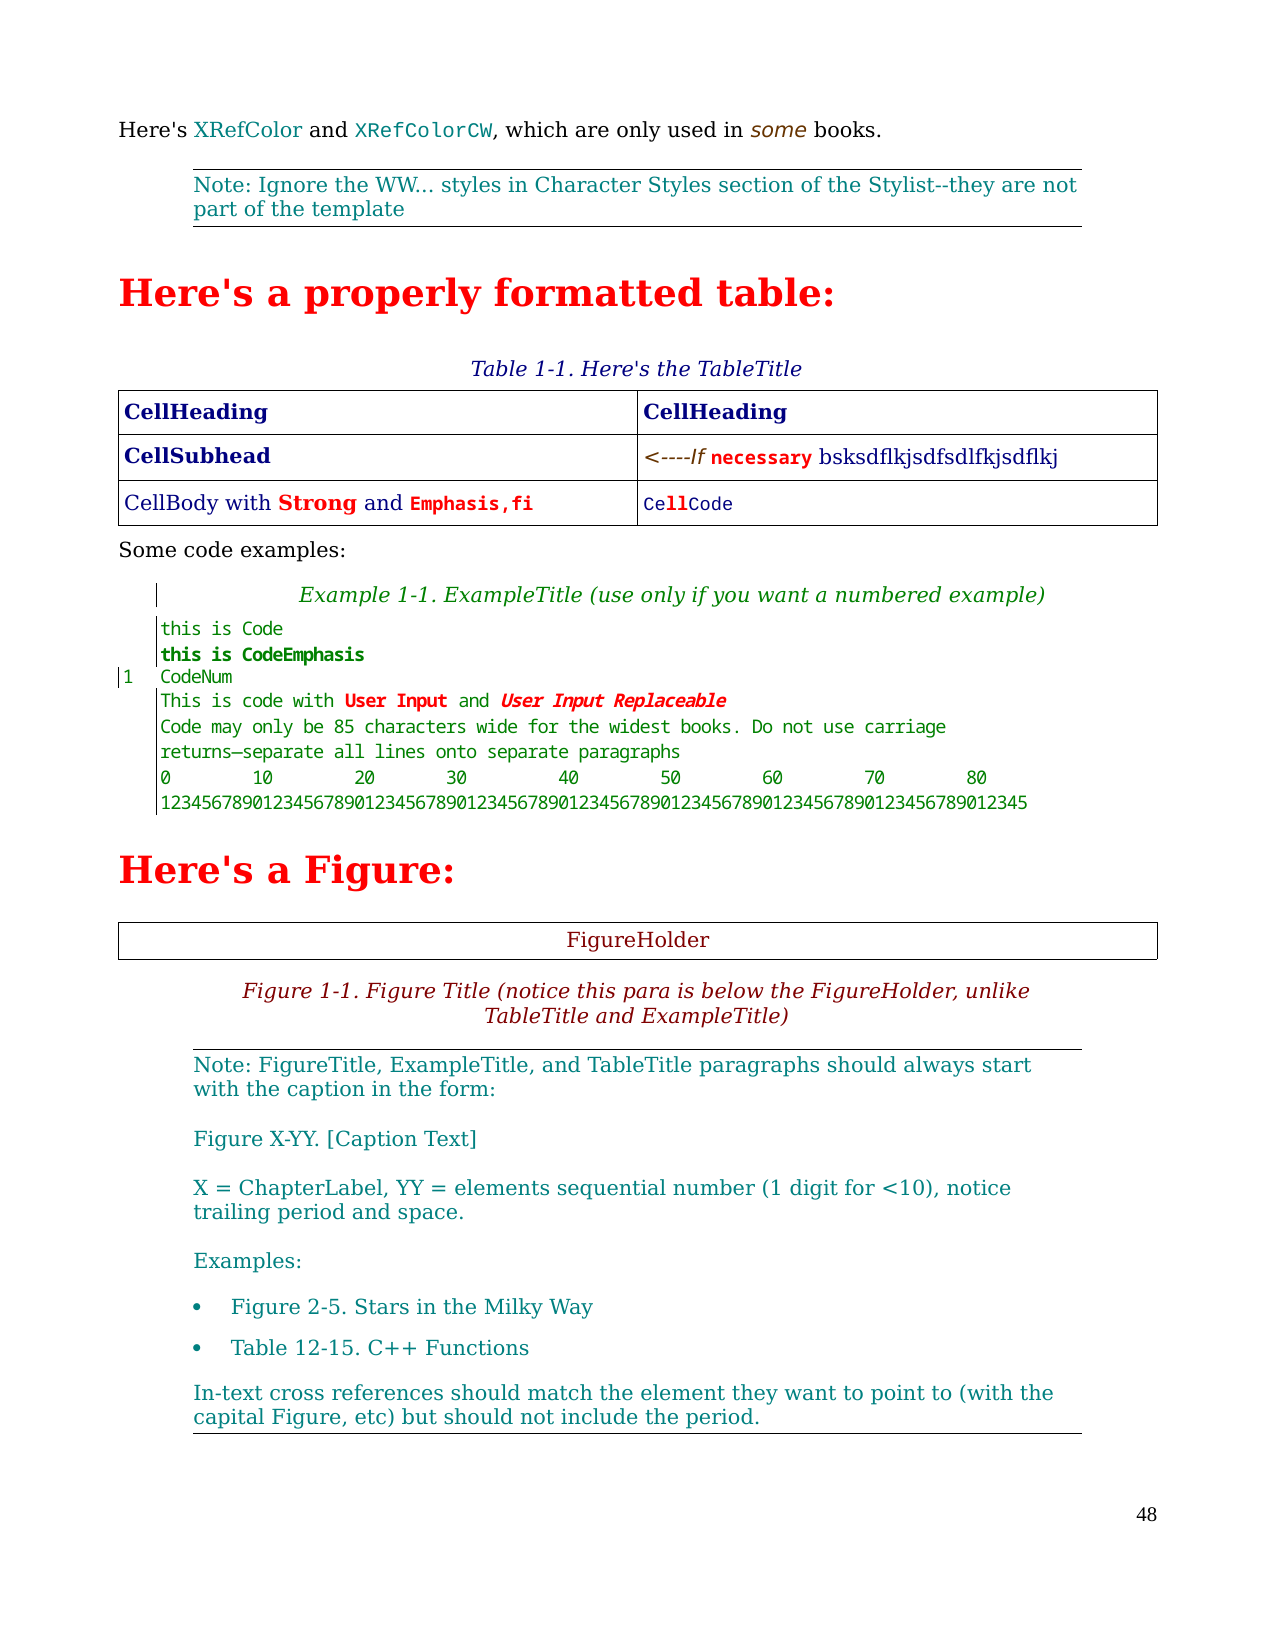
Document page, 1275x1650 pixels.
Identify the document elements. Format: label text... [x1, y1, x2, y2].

text Here's a Figure: [118, 848, 1157, 893]
text 1234567890123456789012345678901234567890123456789012345678901234567890123456789012345 [157, 790, 1176, 815]
text Some code examples: [118, 538, 1157, 562]
text Examples: [193, 1245, 1082, 1274]
text In-text cross references should match the element they want to point to (with the capital Figure, etc) but should not include the period. [193, 1376, 1082, 1433]
table_header CellHeading [638, 391, 1157, 434]
text Note: Ignore the WW... styles in Character Styles section of the Stylist--they are not part of the template [193, 170, 1082, 226]
text Here's a properly formatted table: [118, 272, 1157, 316]
text this is CodeEmphasis [157, 641, 1176, 667]
text FigureHolder [119, 923, 1157, 959]
title Example 1-1. ExampleTitle (use only if you want a numbered example) [157, 583, 1187, 607]
table_header CellHeading [119, 391, 637, 434]
title Table 1-1. Here's the TableTitle [193, 357, 1082, 382]
table_cell CellBody with Strong and Emphasis,fi [119, 481, 637, 525]
text This is code with User Input and User Input Replaceable [157, 688, 1275, 713]
text X = ChapterLabel, YY = elements sequential number (1 digit for <10), notice trailing period and space. [193, 1172, 1082, 1224]
table_cell CellCode [638, 481, 1157, 525]
text 0 10 20 30 40 50 60 70 80 [157, 764, 1176, 790]
text Figure X-YY. [Caption Text] [193, 1122, 1082, 1151]
title Figure 1-1. Figure Title (notice this para is below the FigureHolder, unlike TableTitle and ExampleTitle) [193, 979, 1082, 1028]
list Figure 2-5. Stars in the Milky Way [193, 1290, 1082, 1319]
list CodeNum [119, 667, 1275, 688]
list Table 12-15. C++ Functions [193, 1331, 1082, 1360]
text this is Code [157, 616, 1176, 641]
text Here's XRefColor and XRefColorCW, which are only used in some books. [118, 118, 1157, 144]
table_cell <----If necessary bsksdflkjsdfsdlfkjsdflkj [638, 435, 1157, 480]
text Note: FigureTitle, ExampleTitle, and TableTitle paragraphs should always start with the caption in the form: [193, 1050, 1082, 1102]
text returns—separate all lines onto separate paragraphs [157, 739, 1176, 764]
table_cell CellSubhead [119, 435, 637, 480]
text Code may only be 85 characters wide for the widest books. Do not use carriage [157, 713, 1176, 739]
